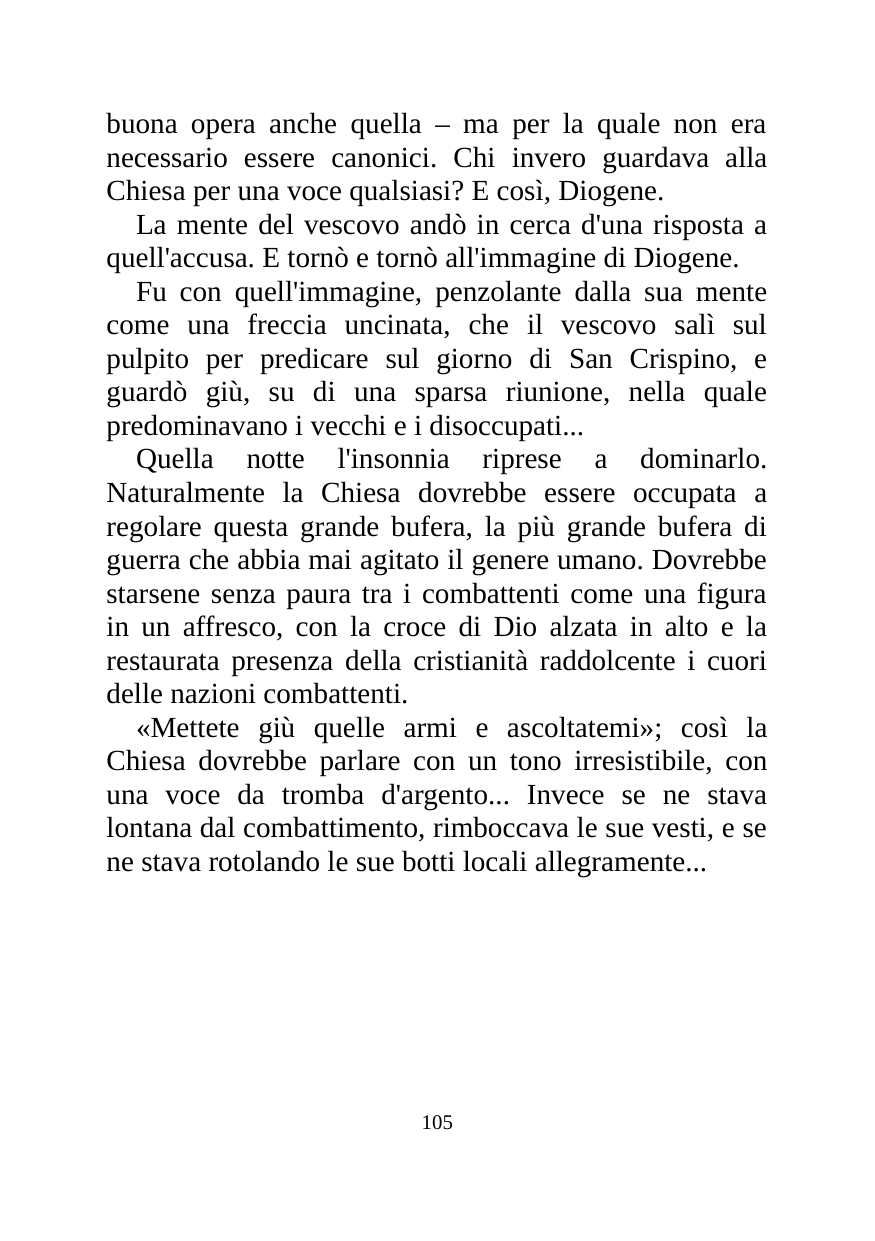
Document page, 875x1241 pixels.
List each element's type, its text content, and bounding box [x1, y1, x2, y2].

text Quella notte l'insonnia riprese a dominarlo. Naturalmente la Chiesa dovrebbe essere occupata a regolare questa grande bufera, la più grande bufera di guerra che abbia mai agitato il genere umano. Dovrebbe starsene senza paura tra i combattenti come una figura in un affresco, con la croce di Dio alzata in alto e la restaurata presenza della cristianità raddolcente i cuori delle nazioni combattenti. [106, 442, 768, 710]
text Fu con quell'immagine, penzolante dalla sua mente come una freccia uncinata, che il vescovo salì sul pulpito per predicare sul giorno di San Crispino, e guardò giù, su di una sparsa riunione, nella quale predominavano i vecchi e i disoccupati... [106, 274, 768, 442]
text La mente del vescovo andò in cerca d'una risposta a quell'accusa. E tornò e tornò all'immagine di Diogene. [106, 207, 768, 274]
text buona opera anche quella – ma per la quale non era necessario essere canonici. Chi invero guardava alla Chiesa per una voce qualsiasi? E così, Diogene. [106, 106, 768, 207]
text «Mettete giù quelle armi e ascoltatemi»; così la Chiesa dovrebbe parlare con un tono irresistibile, con una voce da tromba d'argento... Invece se ne stava lontana dal combattimento, rimboccava le sue vesti, e se ne stava rotolando le sue botti locali allegramente... [106, 710, 768, 878]
